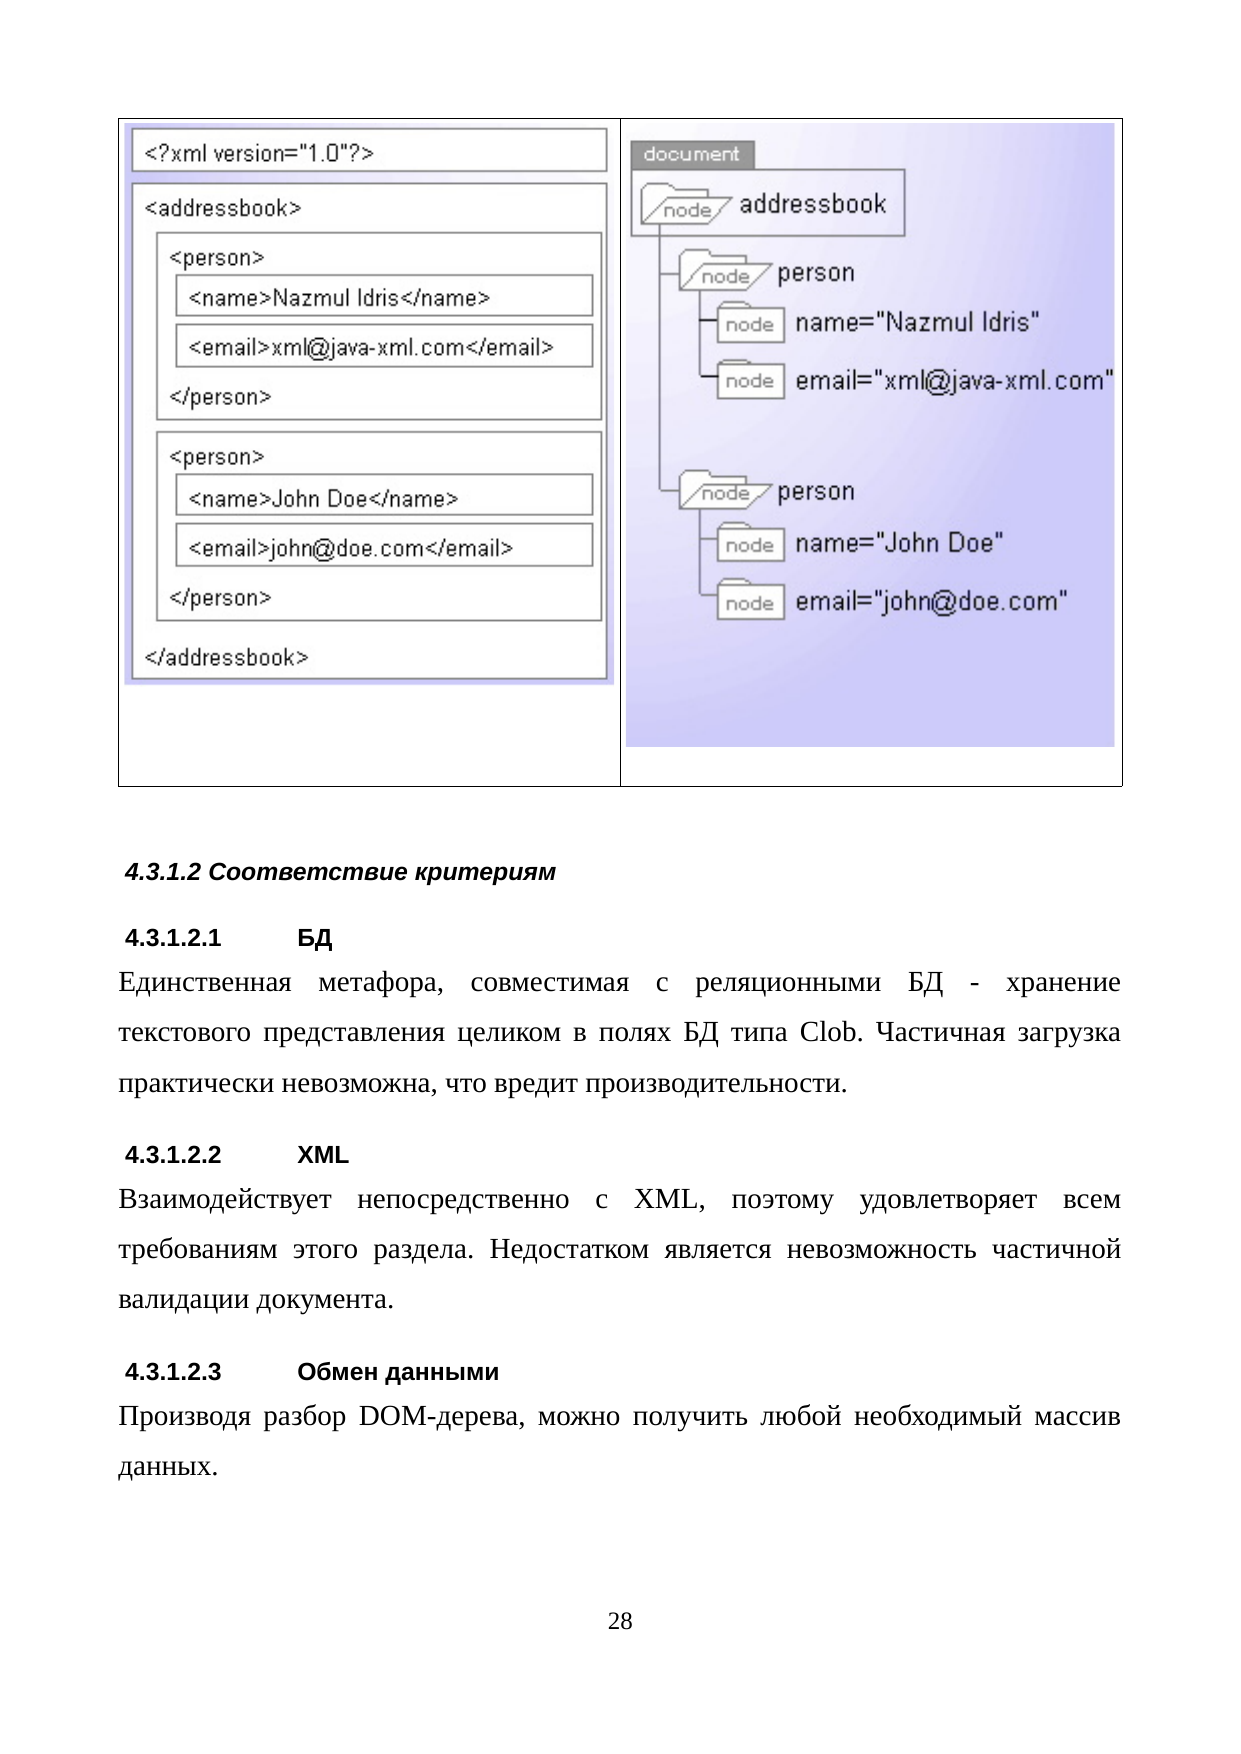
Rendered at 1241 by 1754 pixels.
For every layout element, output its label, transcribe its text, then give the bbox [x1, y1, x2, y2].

picture [625, 123, 1117, 747]
subtitle БД [118, 923, 1122, 952]
subtitle Обмен данными [118, 1357, 1122, 1386]
table_cell [119, 119, 620, 786]
list Взаимодействует непосредственно с XML, поэтому удовлетворяет всем требованиям этого раздела. Недостатком является невозможность частичной валидации документа. [81, 1181, 1122, 1315]
table_cell [621, 119, 1122, 786]
subtitle Соответствие критериям [118, 857, 1122, 886]
subtitle XML [118, 1140, 1122, 1168]
list Единственная метафора, совместимая с реляционными БД - хранение текстового представления целиком в полях БД типа Clob. Частичная загрузка практически невозможна, что вредит производительности. [81, 964, 1122, 1098]
picture [123, 123, 615, 687]
list Производя разбор DOM-дерева, можно получить любой необходимый массив данных. [81, 1398, 1122, 1482]
